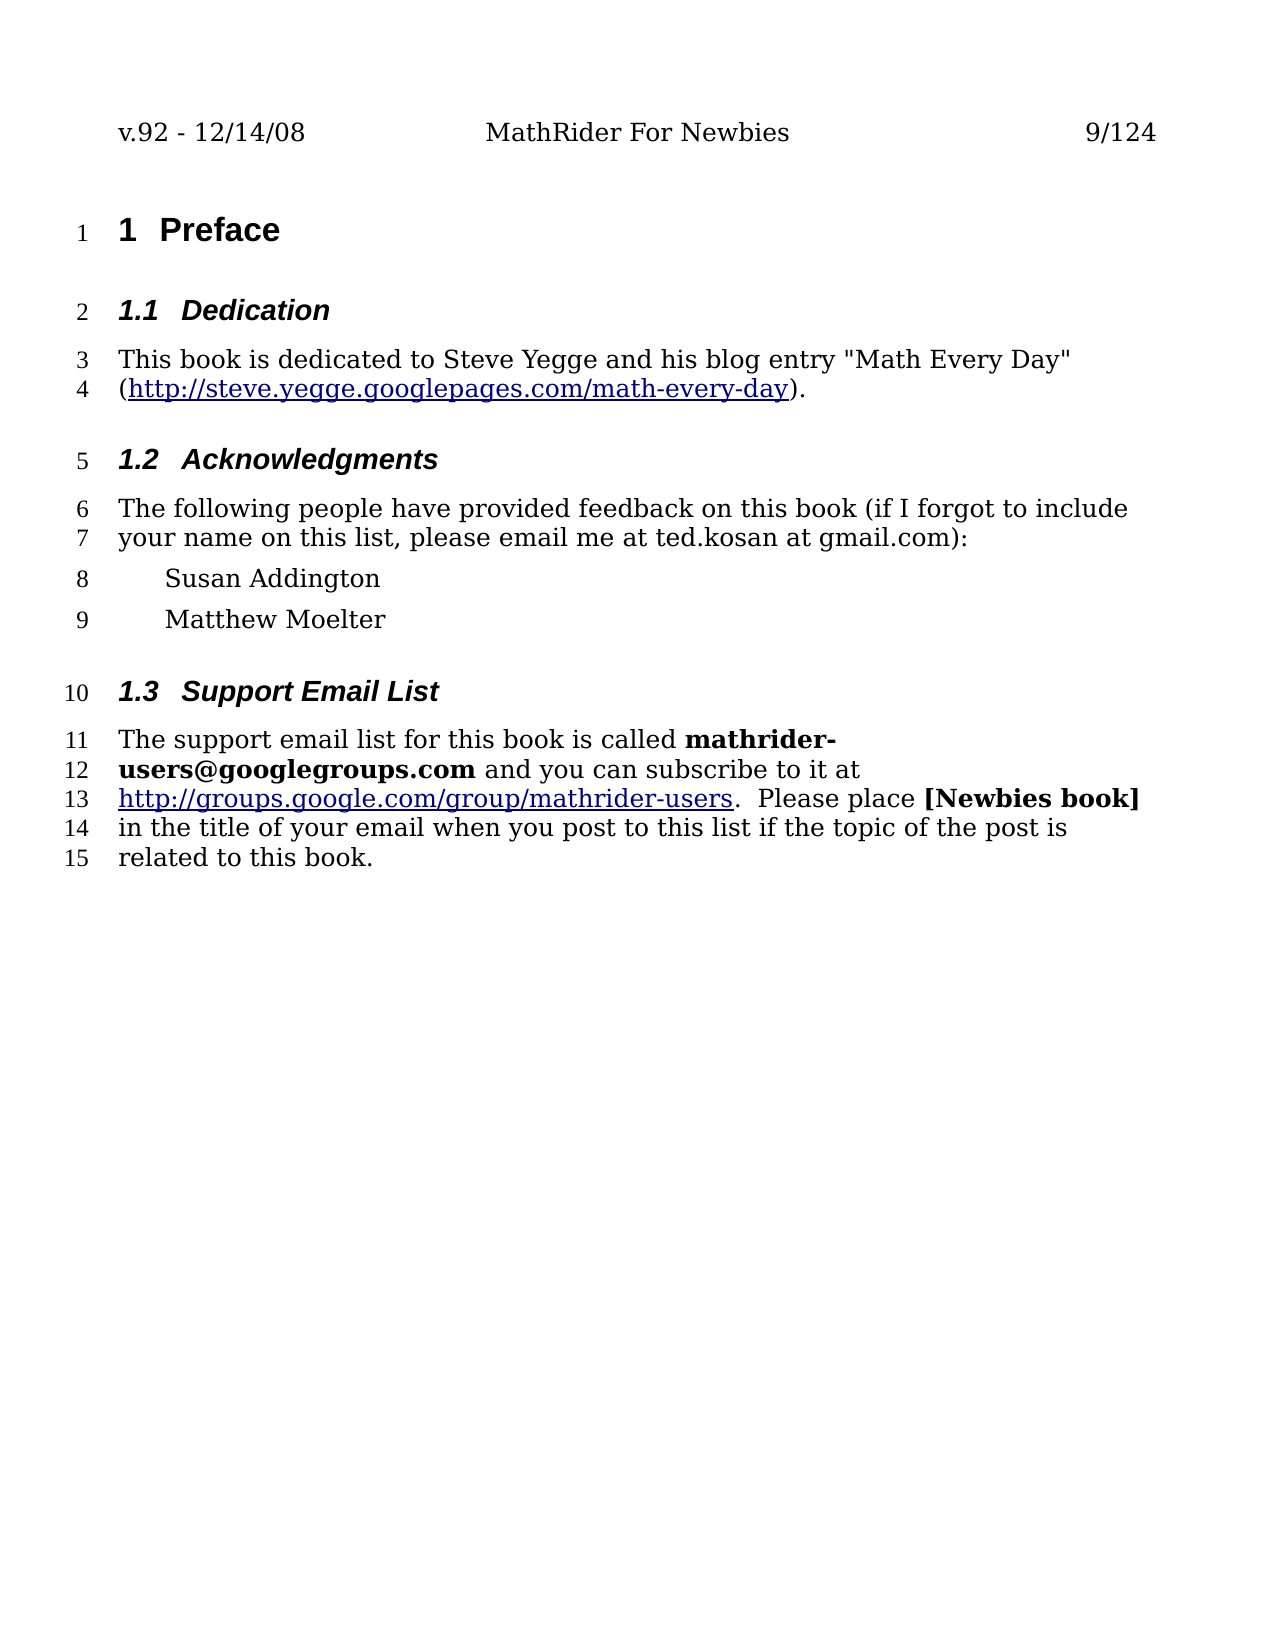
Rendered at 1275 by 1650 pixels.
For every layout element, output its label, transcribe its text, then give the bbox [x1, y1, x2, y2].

text This book is dedicated to Steve Yegge and his blog entry "Math Every Day" (http://steve.yegge.googlepages.com/math-every-day). [118, 345, 1157, 403]
text The support email list for this book is called mathrider-users@googlegroups.com and you can subscribe to it at http://groups.google.com/group/mathrider-users. Please place [Newbies book] in the title of your email when you post to this list if the topic of the post is related to this book. [118, 725, 1157, 872]
text Susan Addington [164, 564, 1157, 593]
text Matthew Moelter [164, 606, 1157, 635]
subtitle Acknowledgments [118, 442, 1157, 476]
subtitle Dedication [118, 293, 1157, 327]
text The following people have provided feedback on this book (if I forgot to include your name on this list, please email me at ted.kosan at gmail.com): [118, 494, 1157, 552]
subtitle Support Email List [118, 674, 1157, 707]
subtitle Preface [118, 210, 1157, 248]
